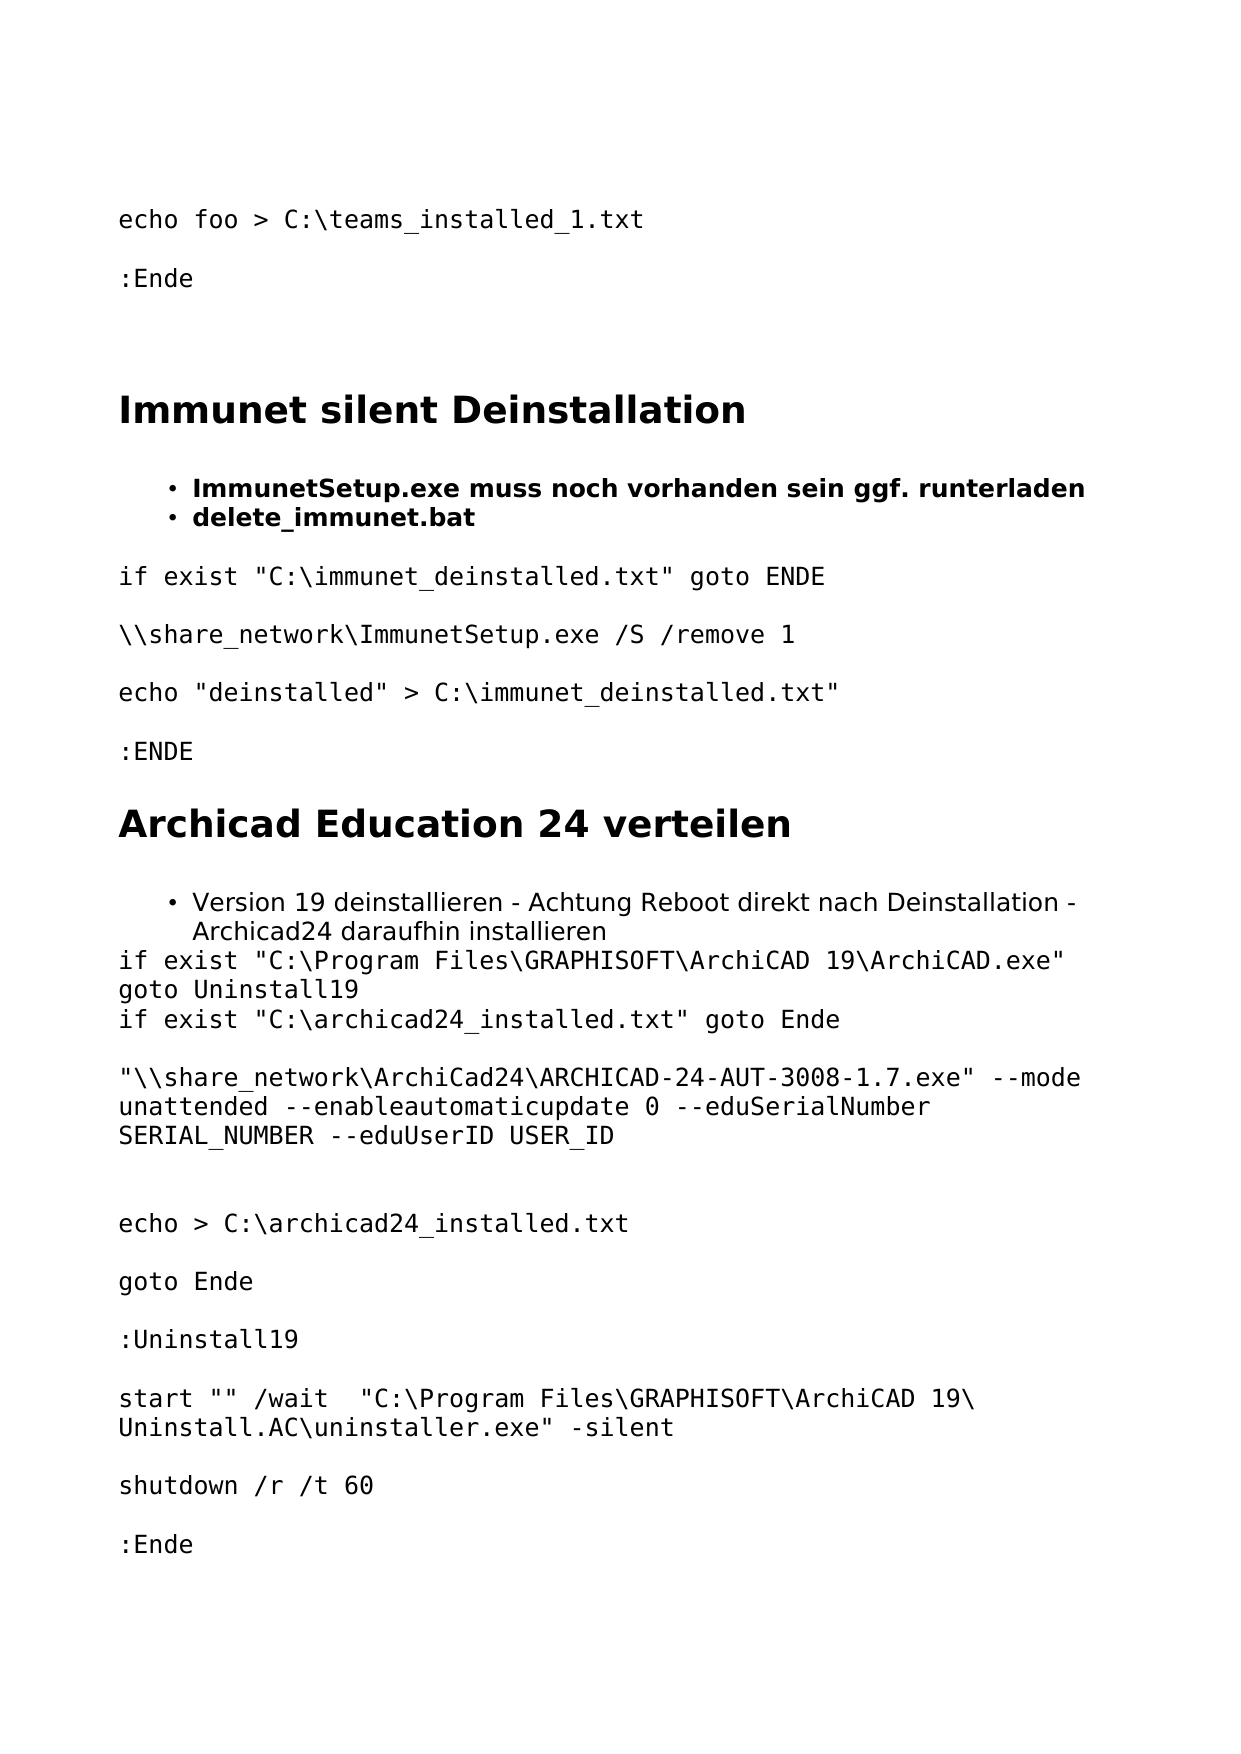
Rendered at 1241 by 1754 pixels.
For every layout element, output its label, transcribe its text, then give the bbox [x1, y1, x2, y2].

subtitle Archicad Education 24 verteilen [118, 803, 1122, 846]
text if exist "C:\immunet_deinstalled.txt" goto ENDE \\share_network\ImmunetSetup.exe /S /remove 1 echo "deinstalled" > C:\immunet_deinstalled.txt" :ENDE [118, 562, 1122, 766]
subtitle Immunet silent Deinstallation [118, 388, 1122, 432]
text if exist "C:\Program Files\GRAPHISOFT\ArchiCAD 19\ArchiCAD.exe" goto Uninstall19 if exist "C:\archicad24_installed.txt" goto Ende "\\share_network\ArchiCad24\ARCHICAD-24-AUT-3008-1.7.exe" --mode unattended --enableautomaticupdate 0 --eduSerialNumber SERIAL_NUMBER --eduUserID USER_ID echo > C:\archicad24_installed.txt goto Ende :Uninstall19 start "" /wait "C:\Program Files\GRAPHISOFT\ArchiCAD 19\Uninstall.AC\uninstaller.exe" -silent shutdown /r /t 60 :Ende [118, 947, 1122, 1559]
list Version 19 deinstallieren - Achtung Reboot direkt nach Deinstallation - Archicad24 daraufhin installieren [177, 888, 1122, 947]
list ImmunetSetup.exe muss noch vorhanden sein ggf. runterladen [177, 474, 1122, 503]
list delete_immunet.bat [177, 503, 1122, 532]
text echo foo > C:\teams_installed_1.txt :Ende [118, 118, 1122, 351]
